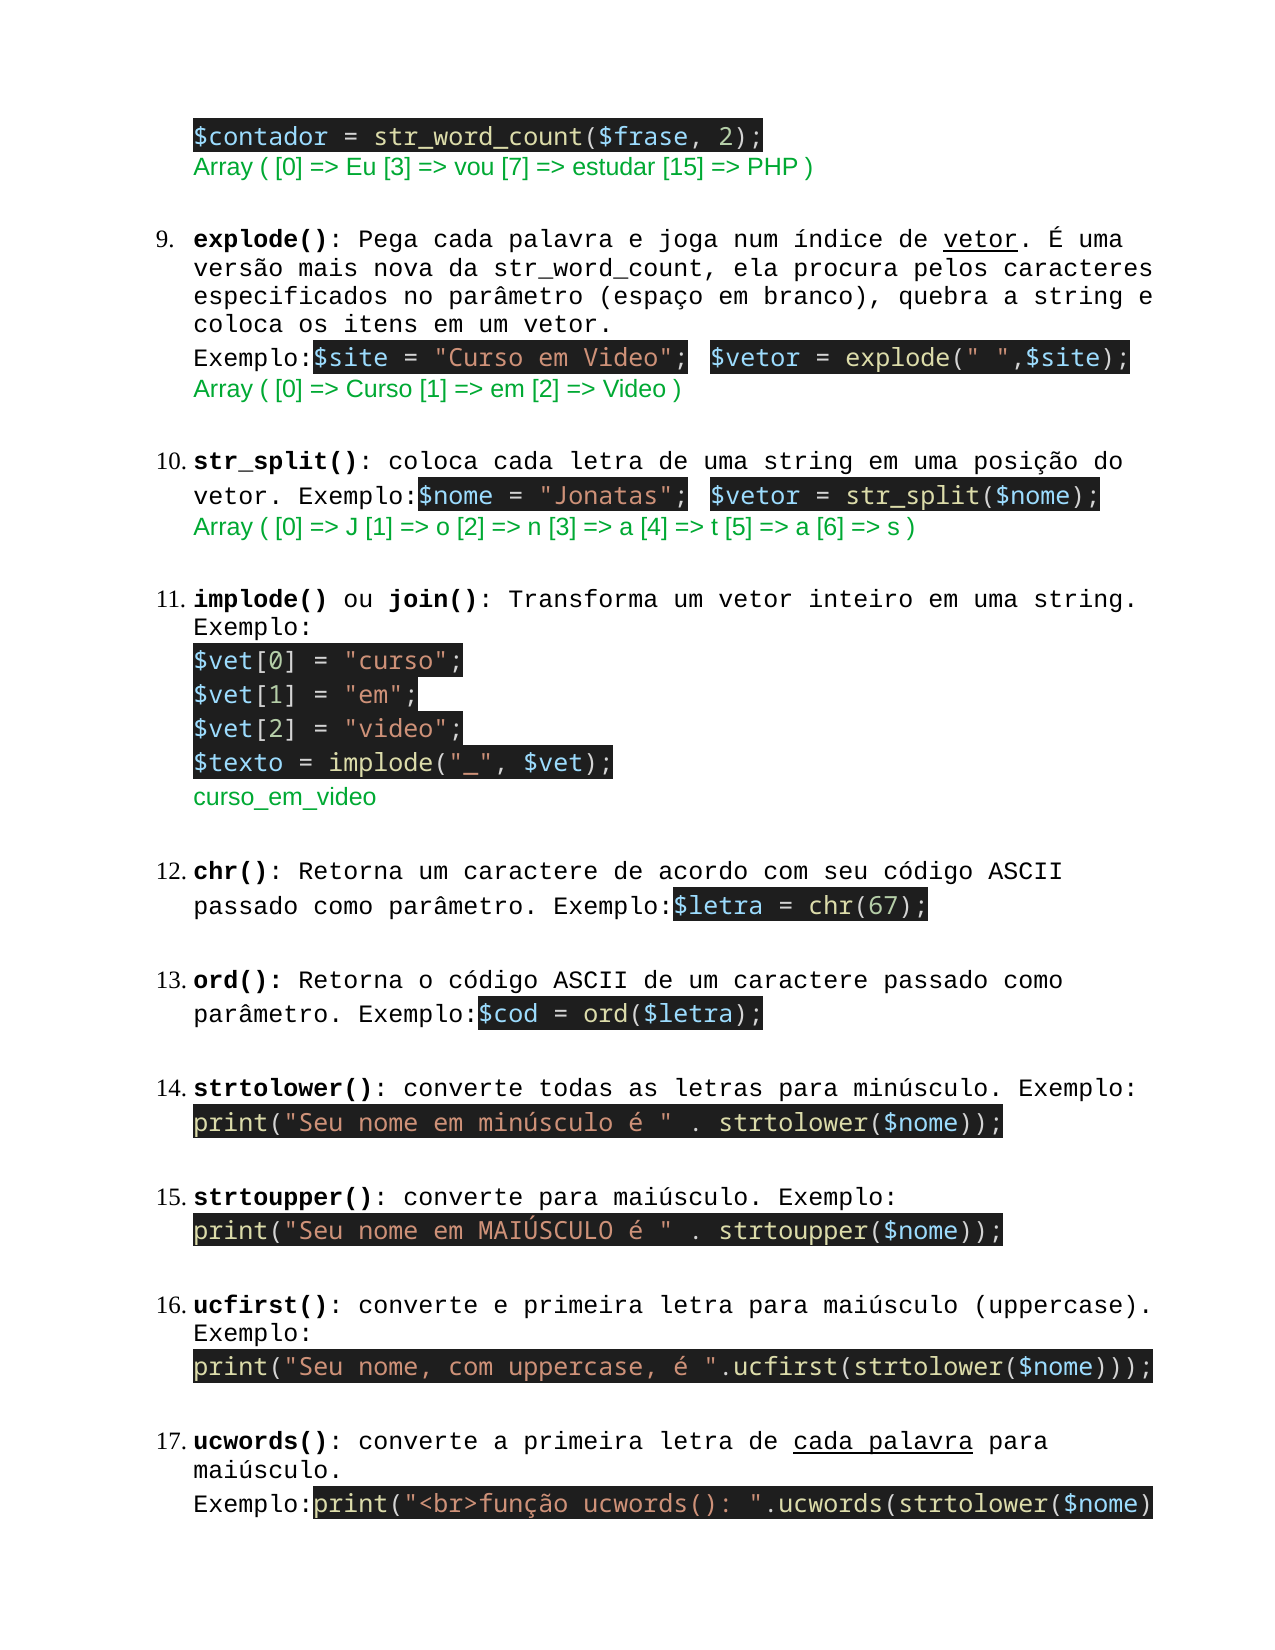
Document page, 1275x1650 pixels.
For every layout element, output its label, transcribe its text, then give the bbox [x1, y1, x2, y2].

list ucfirst(): converte e primeira letra para maiúsculo (uppercase). Exemplo: print("Seu nome, com uppercase, é ".ucfirst(strtolower($nome))); [156, 1290, 1157, 1412]
list strtoupper(): converte para maiúsculo. Exemplo: print("Seu nome em MAIÚSCULO é " . strtoupper($nome)); [156, 1182, 1157, 1275]
list implode() ou join(): Transforma um vetor inteiro em uma string. Exemplo: $vet[0] = "curso"; $vet[1] = "em"; $vet[2] = "video"; $texto = implode("_", $vet); curso_em_video [156, 584, 1157, 842]
list chr(): Retorna um caractere de acordo com seu código ASCII passado como parâmetro. Exemplo:$letra = chr(67); [156, 856, 1157, 950]
list str_split(): coloca cada letra de uma string em uma posição do vetor. Exemplo:$nome = "Jonatas"; $vetor = str_split($nome); Array ( [0] => J [1] => o [2] => n [3] => a [4] => t [5] => a [6] => s ) [156, 446, 1157, 569]
list ucwords(): converte a primeira letra de cada palavra para maiúsculo. Exemplo:print("<br>função ucwords(): ".ucwords(strtolower($nome))); [156, 1426, 1157, 1520]
list $contador = str_word_count($frase, 2); Array ( [0] => Eu [3] => vou [7] => estudar [15] => PHP ) [156, 118, 1157, 210]
list strtolower(): converte todas as letras para minúsculo. Exemplo: print("Seu nome em minúsculo é " . strtolower($nome)); [156, 1073, 1157, 1167]
list ord(): Retorna o código ASCII de um caractere passado como parâmetro. Exemplo:$cod = ord($letra); [156, 965, 1157, 1059]
list explode(): Pega cada palavra e joga num índice de vetor. É uma versão mais nova da str_word_count, ela procura pelos caracteres especificados no parâmetro (espaço em branco), quebra a string e coloca os itens em um vetor. Exemplo:$site = "Curso em Video"; $vetor = explode(" ",$site); Array ( [0] => Curso [1] => em [2] => Video ) [156, 224, 1157, 432]
